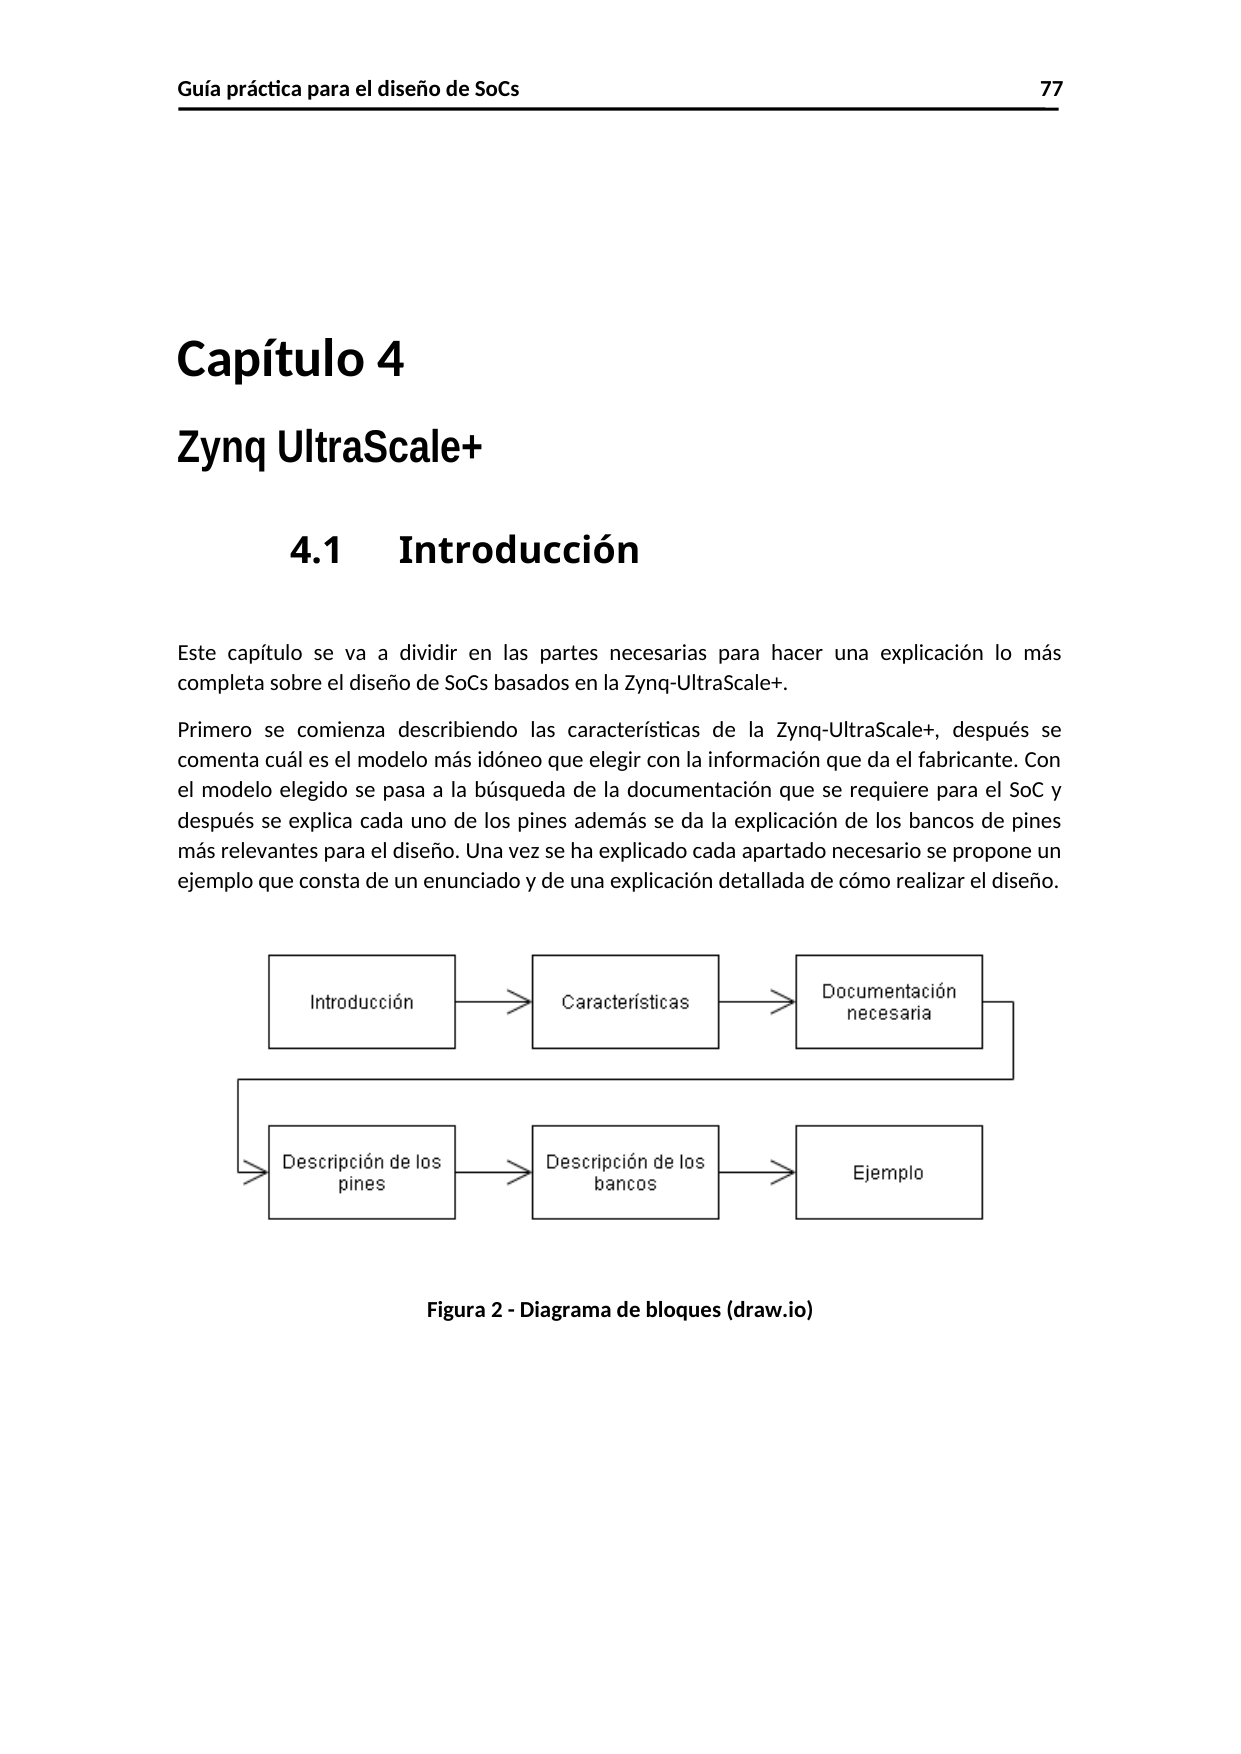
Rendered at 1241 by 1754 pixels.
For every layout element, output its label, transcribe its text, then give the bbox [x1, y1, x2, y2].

text Este capítulo se va a dividir en las partes necesarias para hacer una explicación lo más completa sobre el diseño de SoCs basados en la Zynq-UltraScale+. [177, 638, 1063, 696]
text Capítulo 4 [177, 324, 1063, 390]
subtitle 4.1 Introducción [290, 524, 1063, 575]
text Primero se comienza describiendo las características de la Zynq-UltraScale+, después se comenta cuál es el modelo más idóneo que elegir con la información que da el fabricante. Con el modelo elegido se pasa a la búsqueda de la documentación que se requiere para el SoC y después se explica cada uno de los pines además se da la explicación de los bancos de pines más relevantes para el diseño. Una vez se ha explicado cada apartado necesario se propone un ejemplo que consta de un enunciado y de una explicación detallada de cómo realizar el diseño. [177, 715, 1063, 894]
subtitle Zynq UltraScale+ [177, 420, 1063, 473]
text Figura 2 - Diagrama de bloques (draw.io) [177, 1295, 1063, 1323]
picture [177, 913, 1063, 1268]
